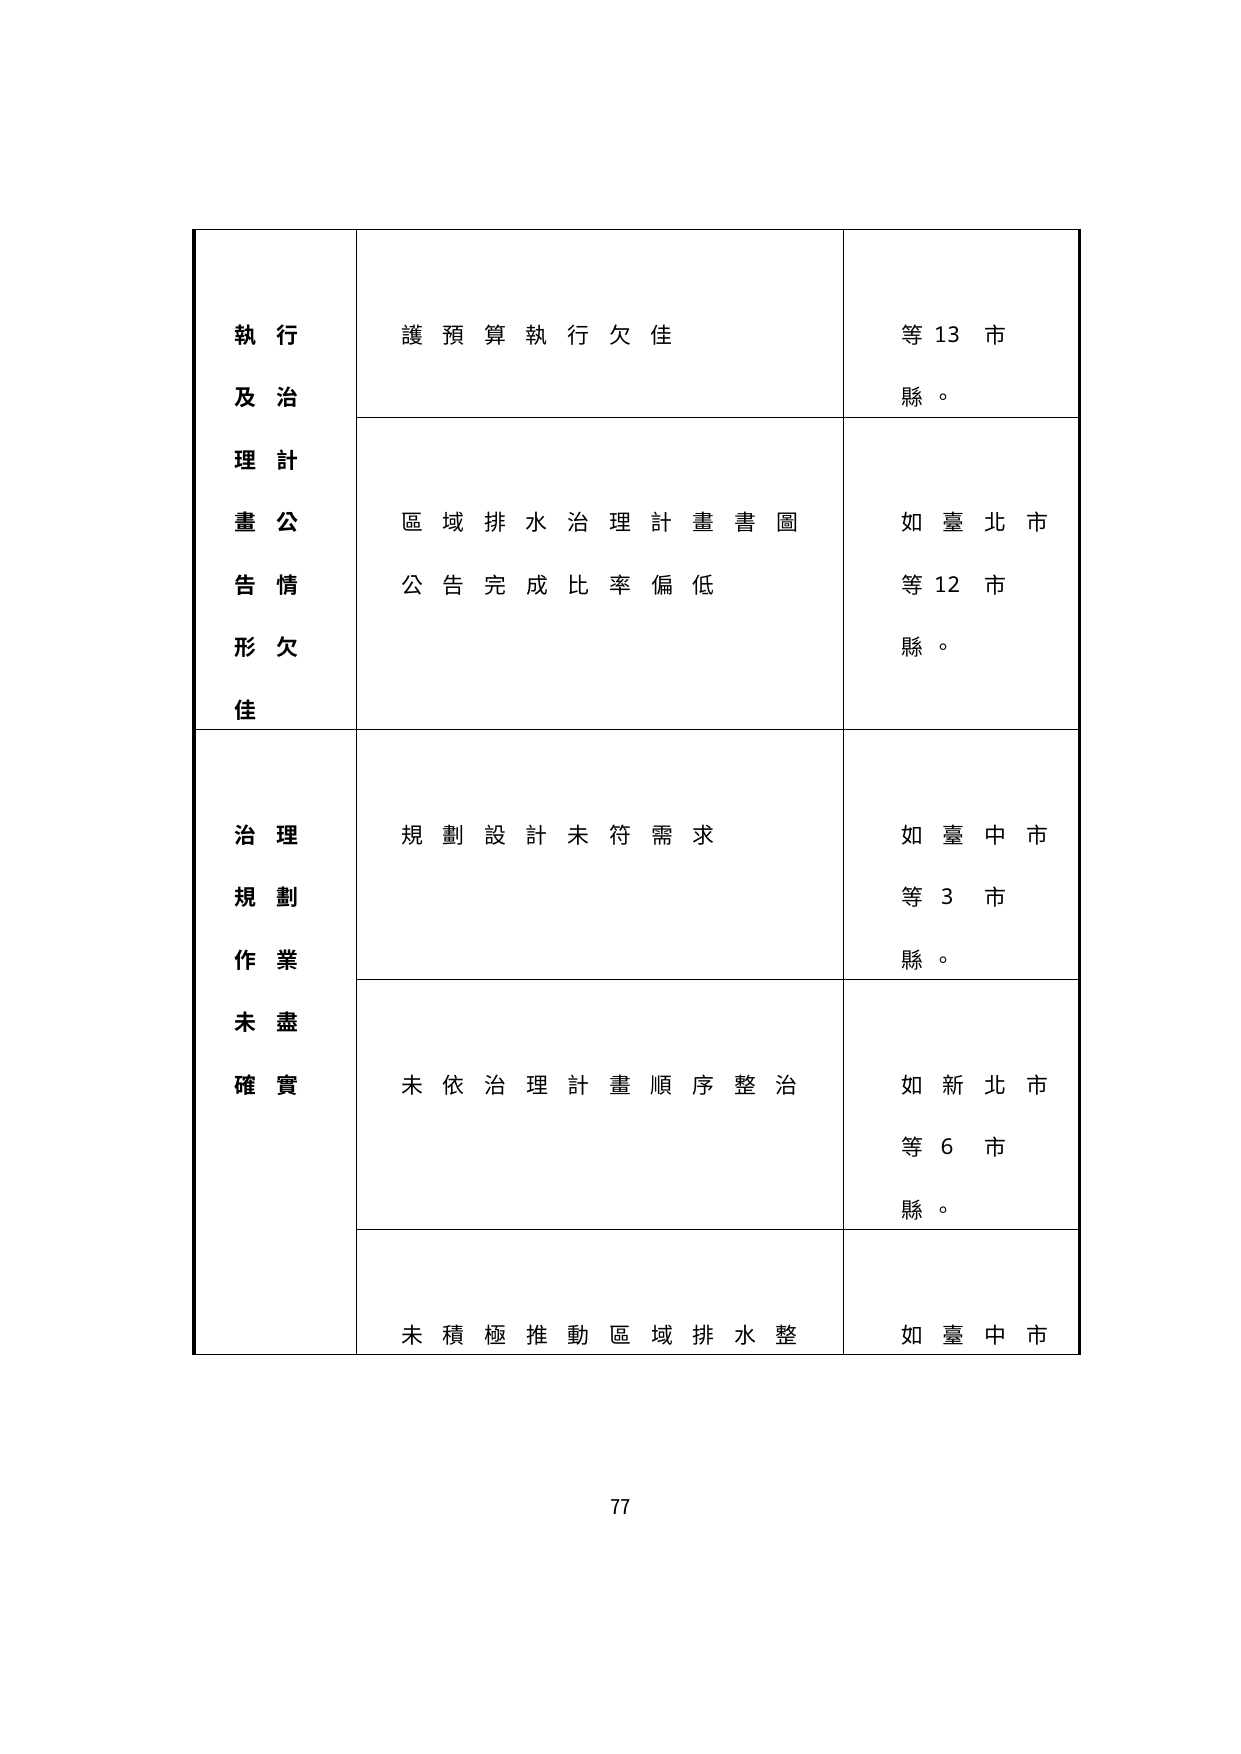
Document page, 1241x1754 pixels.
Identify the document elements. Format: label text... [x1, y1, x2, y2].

table_cell 區域排水治理計畫書圖公告完成比率偏低 [357, 418, 843, 729]
table_cell 規劃設計未符需求 [357, 730, 843, 979]
table_cell 未依治理計畫順序整治 [357, 980, 843, 1229]
table_cell 治理規劃作業未盡確實 [196, 730, 356, 1354]
table_cell 未積極推動區域排水整 [357, 1230, 843, 1354]
table_cell 如臺北市等12 市縣。 [844, 418, 1078, 729]
table_cell 如臺中市等3 市縣。 [844, 730, 1078, 979]
table_cell 如臺中市 [844, 1230, 1078, 1354]
table_cell 等13 市縣。 [844, 230, 1078, 417]
table_cell 護預算執行欠佳 [357, 230, 843, 417]
table_cell 執行及治理計畫公告情形欠佳 [196, 230, 356, 729]
table_cell 如新北市等6 市縣。 [844, 980, 1078, 1229]
